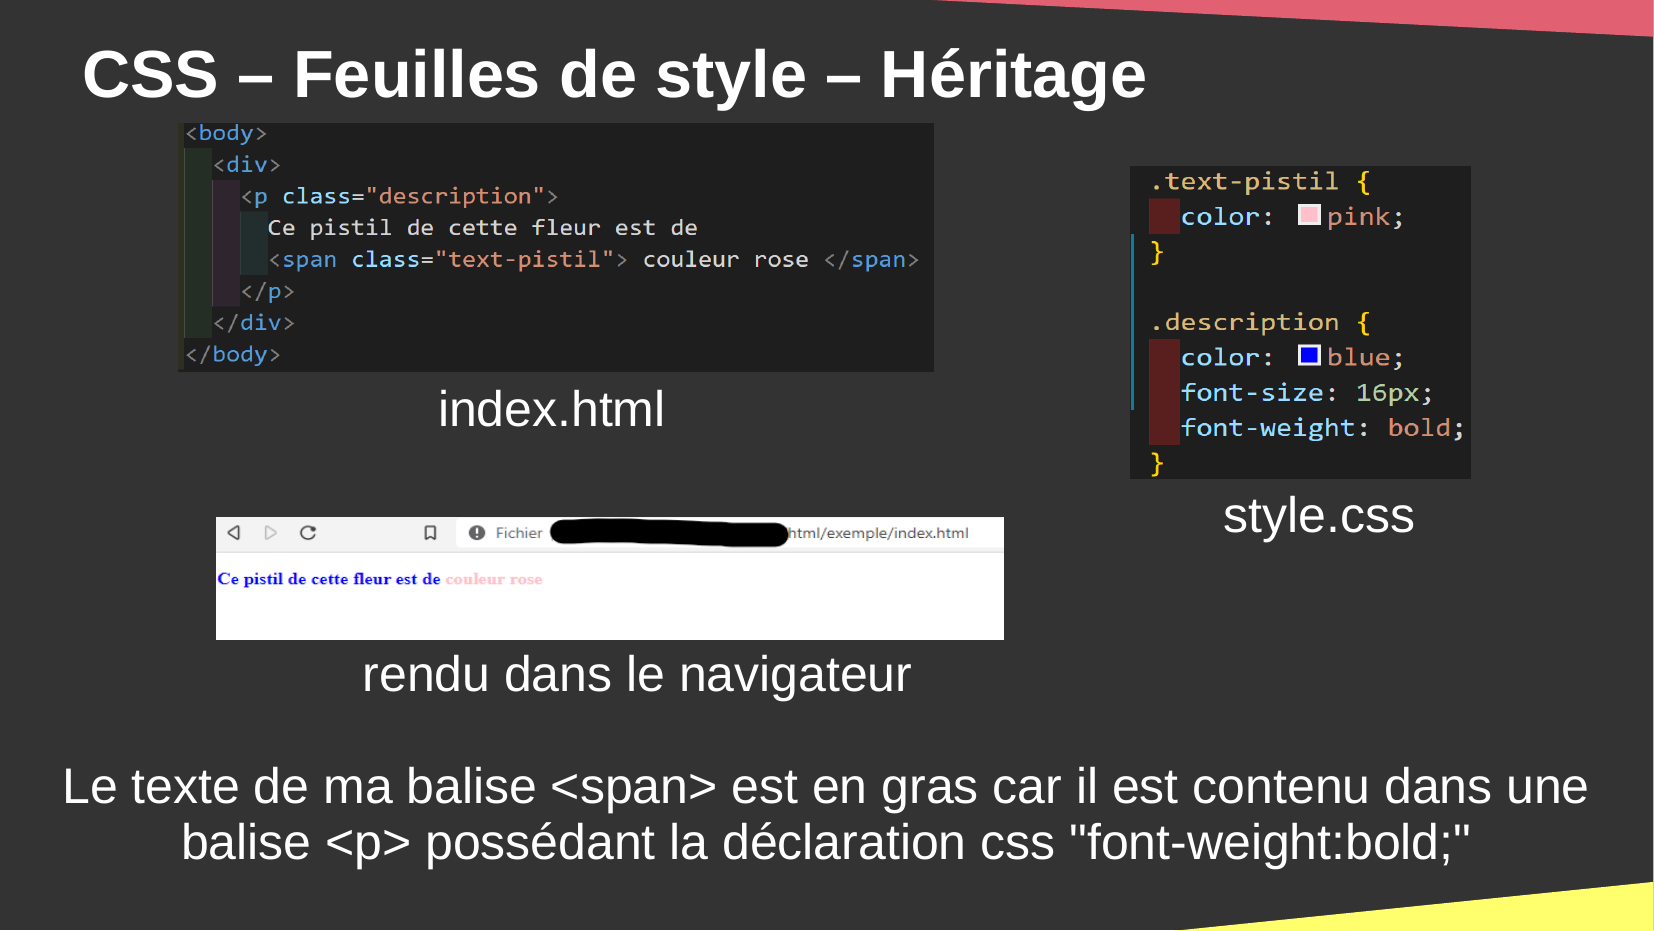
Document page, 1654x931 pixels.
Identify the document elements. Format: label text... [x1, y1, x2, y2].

picture [1130, 166, 1471, 479]
title Le texte de ma balise <span> est en gras car il est contenu dans une balise <p> possédant la déclaration css "font-weight:bold;" [61, 758, 1592, 875]
text_box [1172, 881, 1654, 931]
title style.css [1174, 487, 1465, 550]
title index.html [407, 380, 697, 444]
picture [178, 123, 934, 372]
title rendu dans le navigateur [312, 646, 963, 710]
text_box [932, 0, 1654, 37]
title CSS – Feuilles de style – Héritage [82, 37, 1571, 122]
picture [216, 517, 1004, 640]
